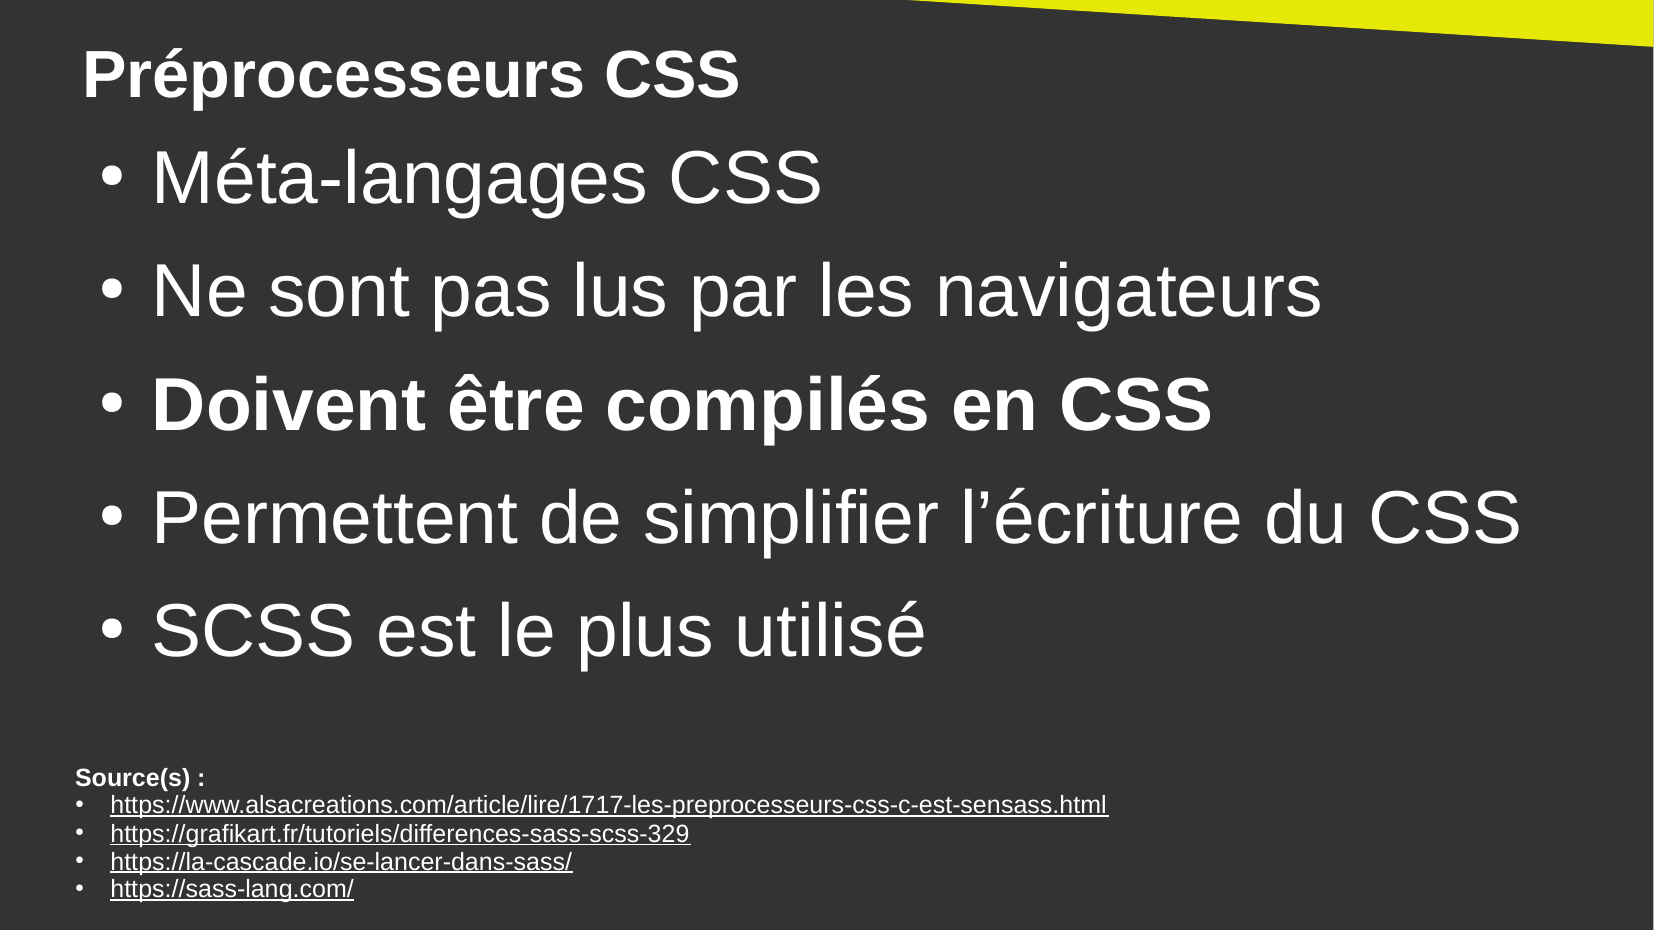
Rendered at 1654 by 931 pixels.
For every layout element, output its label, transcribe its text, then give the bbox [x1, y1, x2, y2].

list Méta-langages CSS Ne sont pas lus par les navigateurs Doivent être compilés en CSS Permettent de simplifier l’écriture du CSS SCSS est le plus utilisé [80, 135, 1620, 709]
text_box Source(s) : https://www.alsacreations.com/article/lire/1717-les-preprocesseurs-css-c-est-sensass.html https://grafikart.fr/tutoriels/differences-sass-scss-329 https://la-cascade.io/se-lancer-dans-sass/ https://sass-lang.com/ [60, 755, 1546, 911]
text_box [907, 0, 1654, 47]
title Préprocesseurs CSS [82, 37, 1571, 114]
